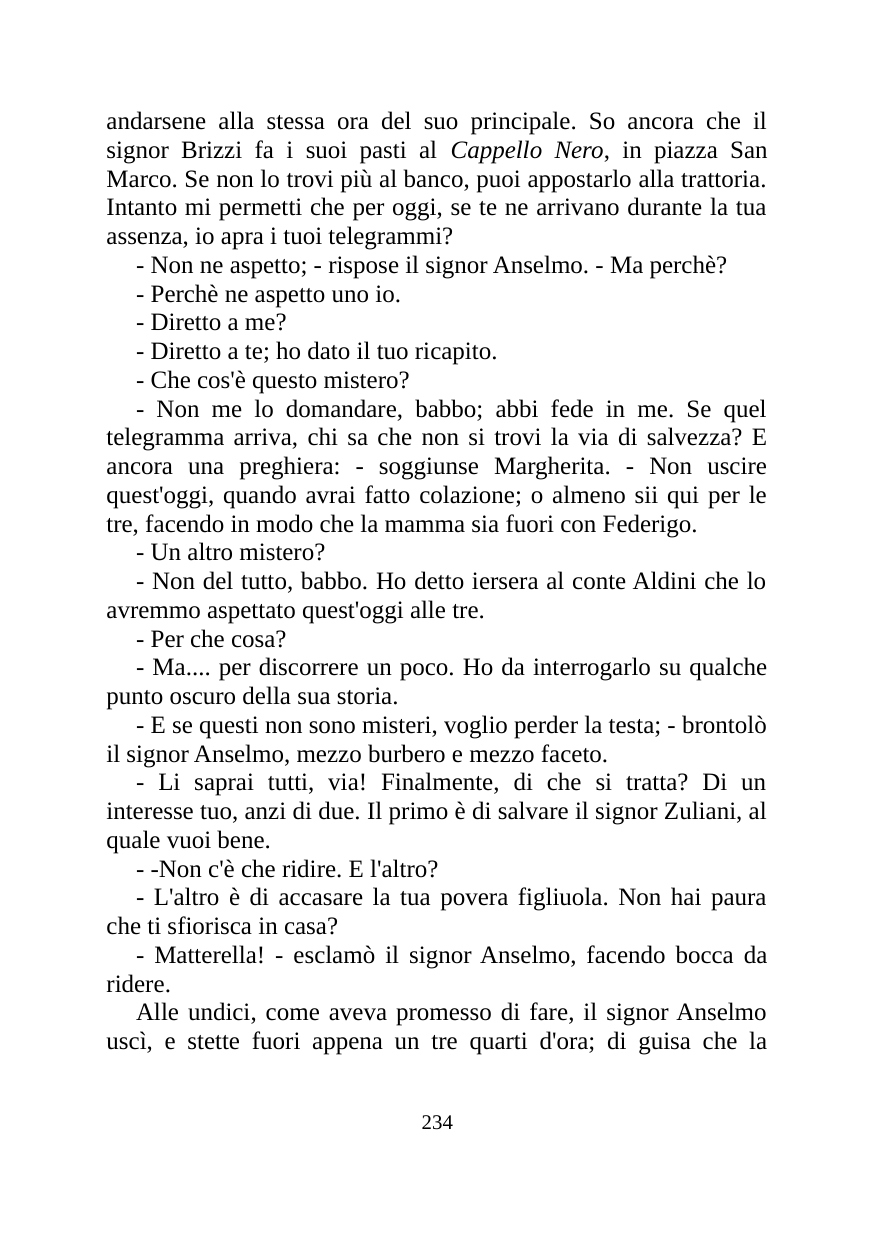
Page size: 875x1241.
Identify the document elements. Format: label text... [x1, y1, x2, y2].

text - L'altro è di accasare la tua povera figliuola. Non hai paura che ti sfiorisca in casa? [106, 882, 768, 940]
text - E se questi non sono misteri, voglio perder la testa; - brontolò il signor Anselmo, mezzo burbero e mezzo faceto. [106, 710, 768, 767]
text andarsene alla stessa ora del suo principale. So ancora che il signor Brizzi fa i suoi pasti al Cappello Nero, in piazza San Marco. Se non lo trovi più al banco, puoi appostarlo alla trattoria. Intanto mi permetti che per oggi, se te ne arrivano durante la tua assenza, io apra i tuoi telegrammi? [106, 106, 768, 250]
text - Un altro mistero? [106, 537, 768, 566]
text - Diretto a me? [106, 307, 768, 336]
text Alle undici, come aveva promesso di fare, il signor Anselmo uscì, e stette fuori appena un tre quarti d'ora; di guisa che la [106, 997, 768, 1055]
text - Ma.... per discorrere un poco. Ho da interrogarlo su qualche punto oscuro della sua storia. [106, 652, 768, 710]
text - Perchè ne aspetto uno io. [106, 279, 768, 307]
text - Li saprai tutti, via! Finalmente, di che si tratta? Di un interesse tuo, anzi di due. Il primo è di salvare il signor Zuliani, al quale vuoi bene. [106, 767, 768, 854]
text - Non ne aspetto; - rispose il signor Anselmo. - Ma perchè? [106, 250, 768, 279]
text - -Non c'è che ridire. E l'altro? [106, 854, 768, 882]
text - Matterella! - esclamò il signor Anselmo, facendo bocca da ridere. [106, 940, 768, 997]
text - Non del tutto, babbo. Ho detto iersera al conte Aldini che lo avremmo aspettato quest'oggi alle tre. [106, 566, 768, 624]
text - Per che cosa? [106, 624, 768, 652]
text - Non me lo domandare, babbo; abbi fede in me. Se quel telegramma arriva, chi sa che non si trovi la via di salvezza? E ancora una preghiera: - soggiunse Margherita. - Non uscire quest'oggi, quando avrai fatto colazione; o almeno sii qui per le tre, facendo in modo che la mamma sia fuori con Federigo. [106, 394, 768, 537]
text - Diretto a te; ho dato il tuo ricapito. [106, 336, 768, 365]
text - Che cos'è questo mistero? [106, 365, 768, 394]
